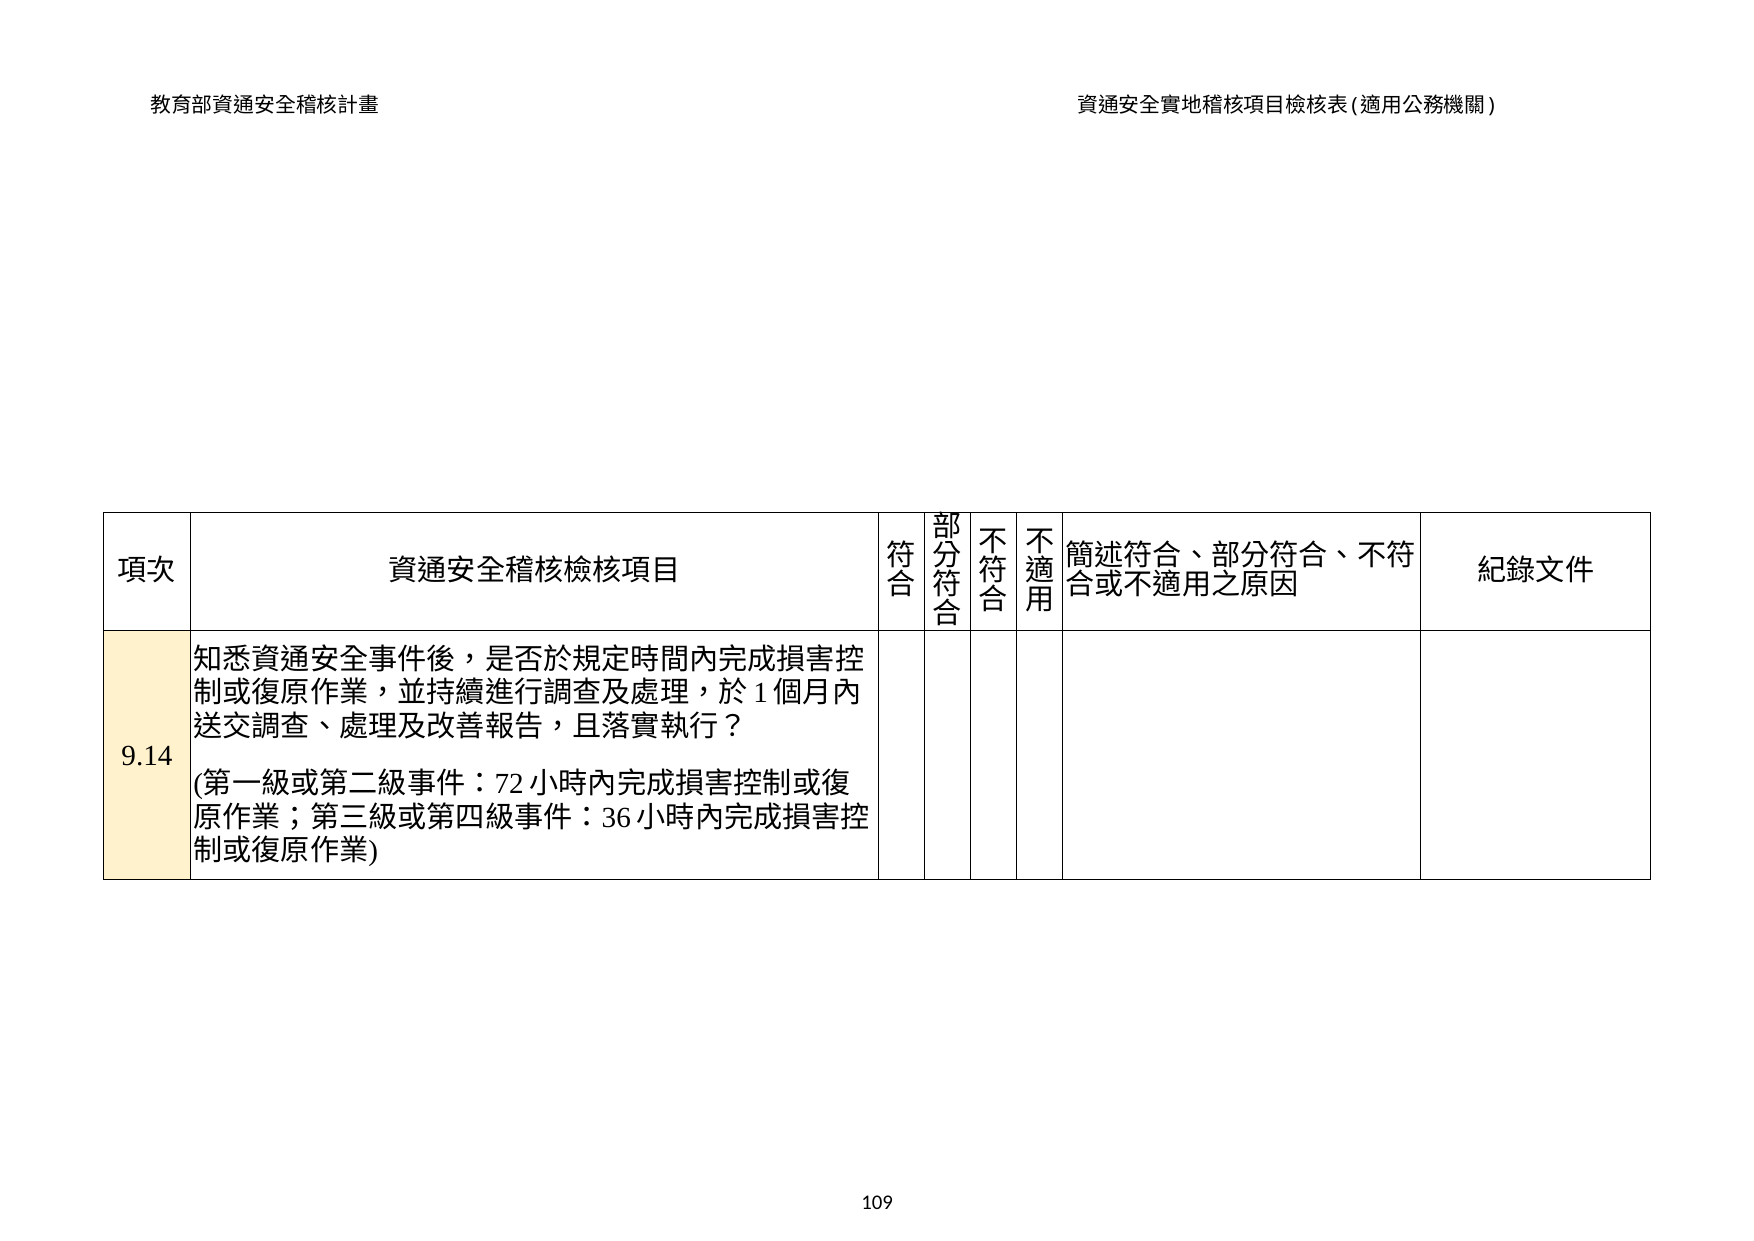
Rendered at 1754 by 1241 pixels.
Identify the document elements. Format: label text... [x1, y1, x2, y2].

table_header 符合 [879, 513, 924, 630]
table_header 資通安全稽核檢核項目 [191, 513, 878, 630]
table_header 項次 [104, 513, 190, 630]
table_cell 知悉資通安全事件後，是否於規定時間內完成損害控制或復原作業，並持續進行調查及處理，於1個月內送交調查、處理及改善報告，且落實執行？ (第一級或第二級事件：72小時內完成損害控制或復原作業；第三級或第四級事件：36小時內完成損害控制或復原作業) [191, 631, 878, 879]
table_cell [925, 631, 970, 879]
table_header 簡述符合、部分符合、不符合或不適用之原因 [1063, 513, 1420, 630]
table_header 紀錄文件 [1421, 513, 1650, 630]
table_cell [1421, 631, 1650, 879]
table_cell [971, 631, 1016, 879]
table_cell [1063, 631, 1420, 879]
table_header 部分符合 [925, 513, 970, 630]
table_header 不符合 [971, 513, 1016, 630]
table_header 不適用 [1017, 513, 1062, 630]
table_cell 9.14 [104, 631, 190, 879]
table_cell [879, 631, 924, 879]
table_cell [1017, 631, 1062, 879]
